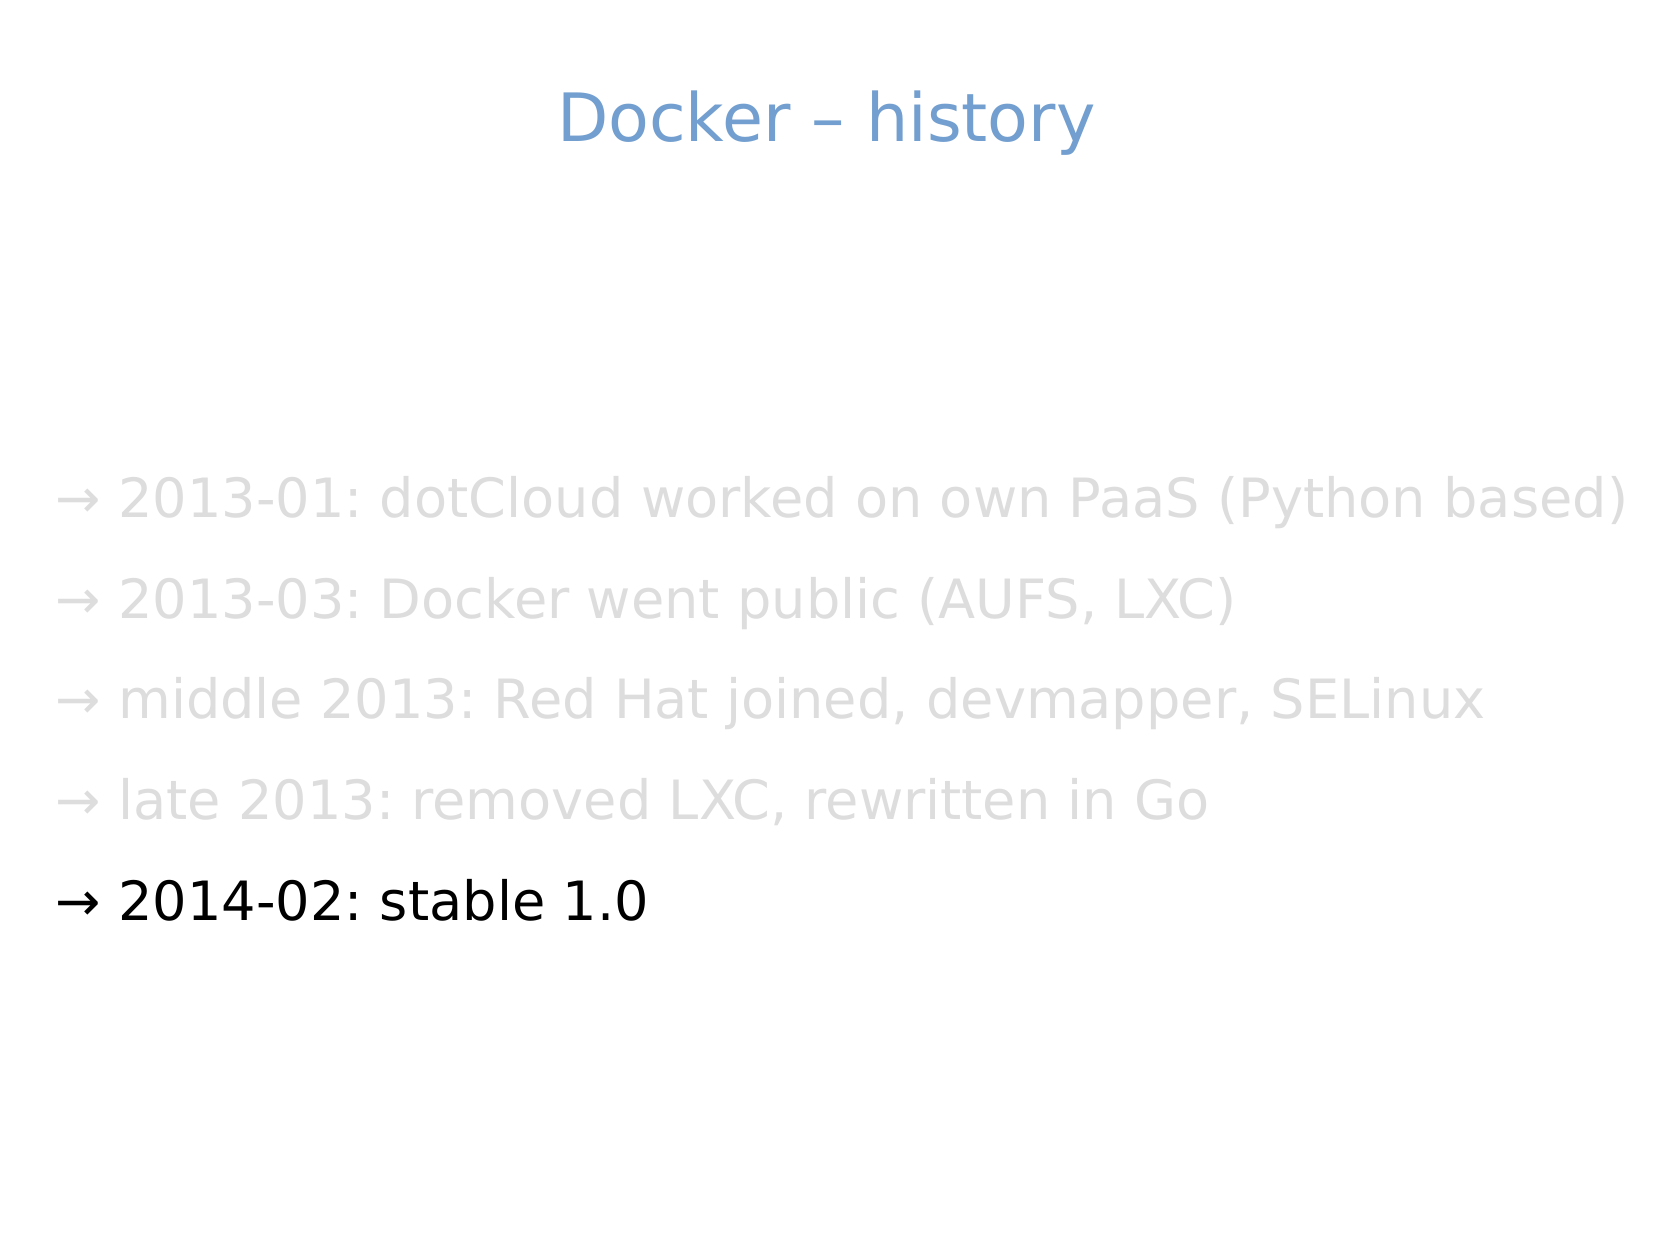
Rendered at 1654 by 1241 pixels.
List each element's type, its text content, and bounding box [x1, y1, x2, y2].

text_box → 2013-01: dotCloud worked on own PaaS (Python based) → 2013-03: Docker went public (AUFS, LXC) → middle 2013: Red Hat joined, devmapper, SELinux → late 2013: removed LXC, rewritten in Go → 2014-02: stable 1.0 [40, 428, 1647, 909]
text_box Docker – history [542, 72, 1112, 166]
